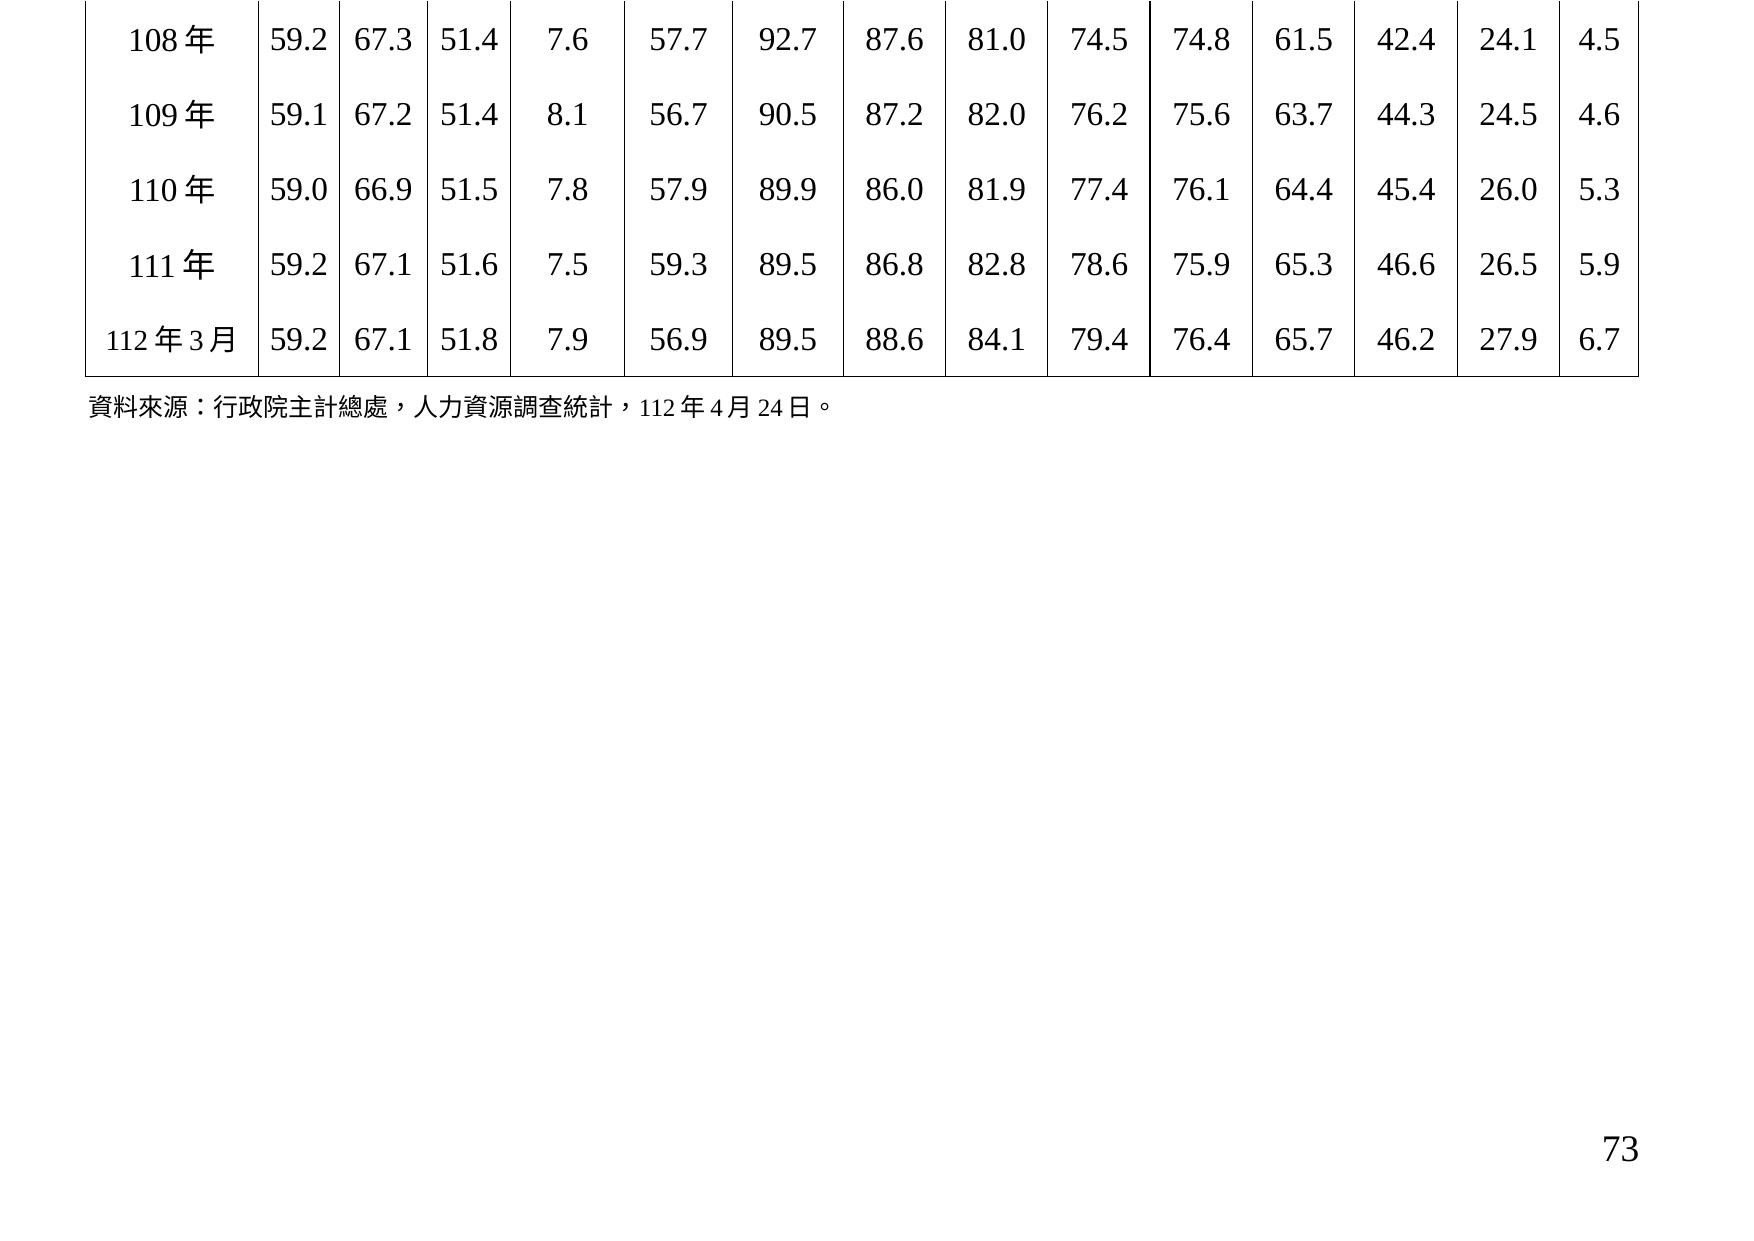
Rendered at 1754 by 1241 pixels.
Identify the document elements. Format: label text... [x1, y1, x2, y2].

table_cell 77.4 [1048, 151, 1149, 226]
table_cell 26.5 [1458, 226, 1559, 301]
table_cell 110年 [86, 151, 258, 226]
table_cell 4.5 [1560, 1, 1638, 76]
table_cell 59.3 [625, 226, 732, 301]
table_cell 65.7 [1253, 301, 1354, 376]
table_cell 24.5 [1458, 76, 1559, 151]
table_cell 86.0 [844, 151, 945, 226]
table_cell 27.9 [1458, 301, 1559, 376]
table_cell 4.6 [1560, 76, 1638, 151]
table_cell 63.7 [1253, 76, 1354, 151]
table_cell 111年 [86, 226, 258, 301]
table_cell 5.9 [1560, 226, 1638, 301]
table_cell 7.9 [511, 301, 624, 376]
table_cell 8.1 [511, 76, 624, 151]
table_cell 57.9 [625, 151, 732, 226]
table_cell 88.6 [844, 301, 945, 376]
table_cell 56.7 [625, 76, 732, 151]
table_cell 81.9 [946, 151, 1047, 226]
table_cell 51.8 [428, 301, 510, 376]
table_cell 46.2 [1355, 301, 1457, 376]
table_cell 74.8 [1151, 1, 1252, 76]
table_cell 59.0 [259, 151, 339, 226]
table_cell 76.4 [1151, 301, 1252, 376]
table_cell 59.2 [259, 301, 339, 376]
table_cell 78.6 [1048, 226, 1149, 301]
table_cell 82.8 [946, 226, 1047, 301]
table_cell 75.9 [1151, 226, 1252, 301]
table_cell 66.9 [340, 151, 427, 226]
table_cell 59.1 [259, 76, 339, 151]
table_cell 56.9 [625, 301, 732, 376]
table_cell 44.3 [1355, 76, 1457, 151]
table_cell 67.1 [340, 301, 427, 376]
table_cell 76.2 [1048, 76, 1149, 151]
table_cell 112年3月 [86, 301, 258, 376]
table_cell 86.8 [844, 226, 945, 301]
table_cell 51.4 [428, 1, 510, 76]
table_cell 45.4 [1355, 151, 1457, 226]
table_cell 82.0 [946, 76, 1047, 151]
table_cell 65.3 [1253, 226, 1354, 301]
table_cell 7.8 [511, 151, 624, 226]
table_cell 92.7 [733, 1, 843, 76]
table_cell 6.7 [1560, 301, 1638, 376]
table_cell 51.4 [428, 76, 510, 151]
table_cell 109年 [86, 76, 258, 151]
table_cell 24.1 [1458, 1, 1559, 76]
table_cell 64.4 [1253, 151, 1354, 226]
table_cell 79.4 [1048, 301, 1149, 376]
table_cell 67.1 [340, 226, 427, 301]
text 資料來源：行政院主計總處，人力資源調查統計，112年4月24日。 [89, 388, 1639, 424]
table_cell 87.6 [844, 1, 945, 76]
table_cell 42.4 [1355, 1, 1457, 76]
table_cell 46.6 [1355, 226, 1457, 301]
table_cell 5.3 [1560, 151, 1638, 226]
table_cell 84.1 [946, 301, 1047, 376]
table_cell 61.5 [1253, 1, 1354, 76]
table_cell 51.6 [428, 226, 510, 301]
table_cell 67.3 [340, 1, 427, 76]
table_cell 51.5 [428, 151, 510, 226]
table_cell 57.7 [625, 1, 732, 76]
table_cell 7.5 [511, 226, 624, 301]
table_cell 7.6 [511, 1, 624, 76]
table_cell 90.5 [733, 76, 843, 151]
table_cell 87.2 [844, 76, 945, 151]
table_cell 74.5 [1048, 1, 1149, 76]
table_cell 89.9 [733, 151, 843, 226]
table_cell 89.5 [733, 226, 843, 301]
table_cell 59.2 [259, 1, 339, 76]
table_cell 81.0 [946, 1, 1047, 76]
table_cell 76.1 [1151, 151, 1252, 226]
table_cell 67.2 [340, 76, 427, 151]
table_cell 26.0 [1458, 151, 1559, 226]
table_cell 59.2 [259, 226, 339, 301]
table_cell 108年 [86, 1, 258, 76]
table_cell 75.6 [1151, 76, 1252, 151]
table_cell 89.5 [733, 301, 843, 376]
